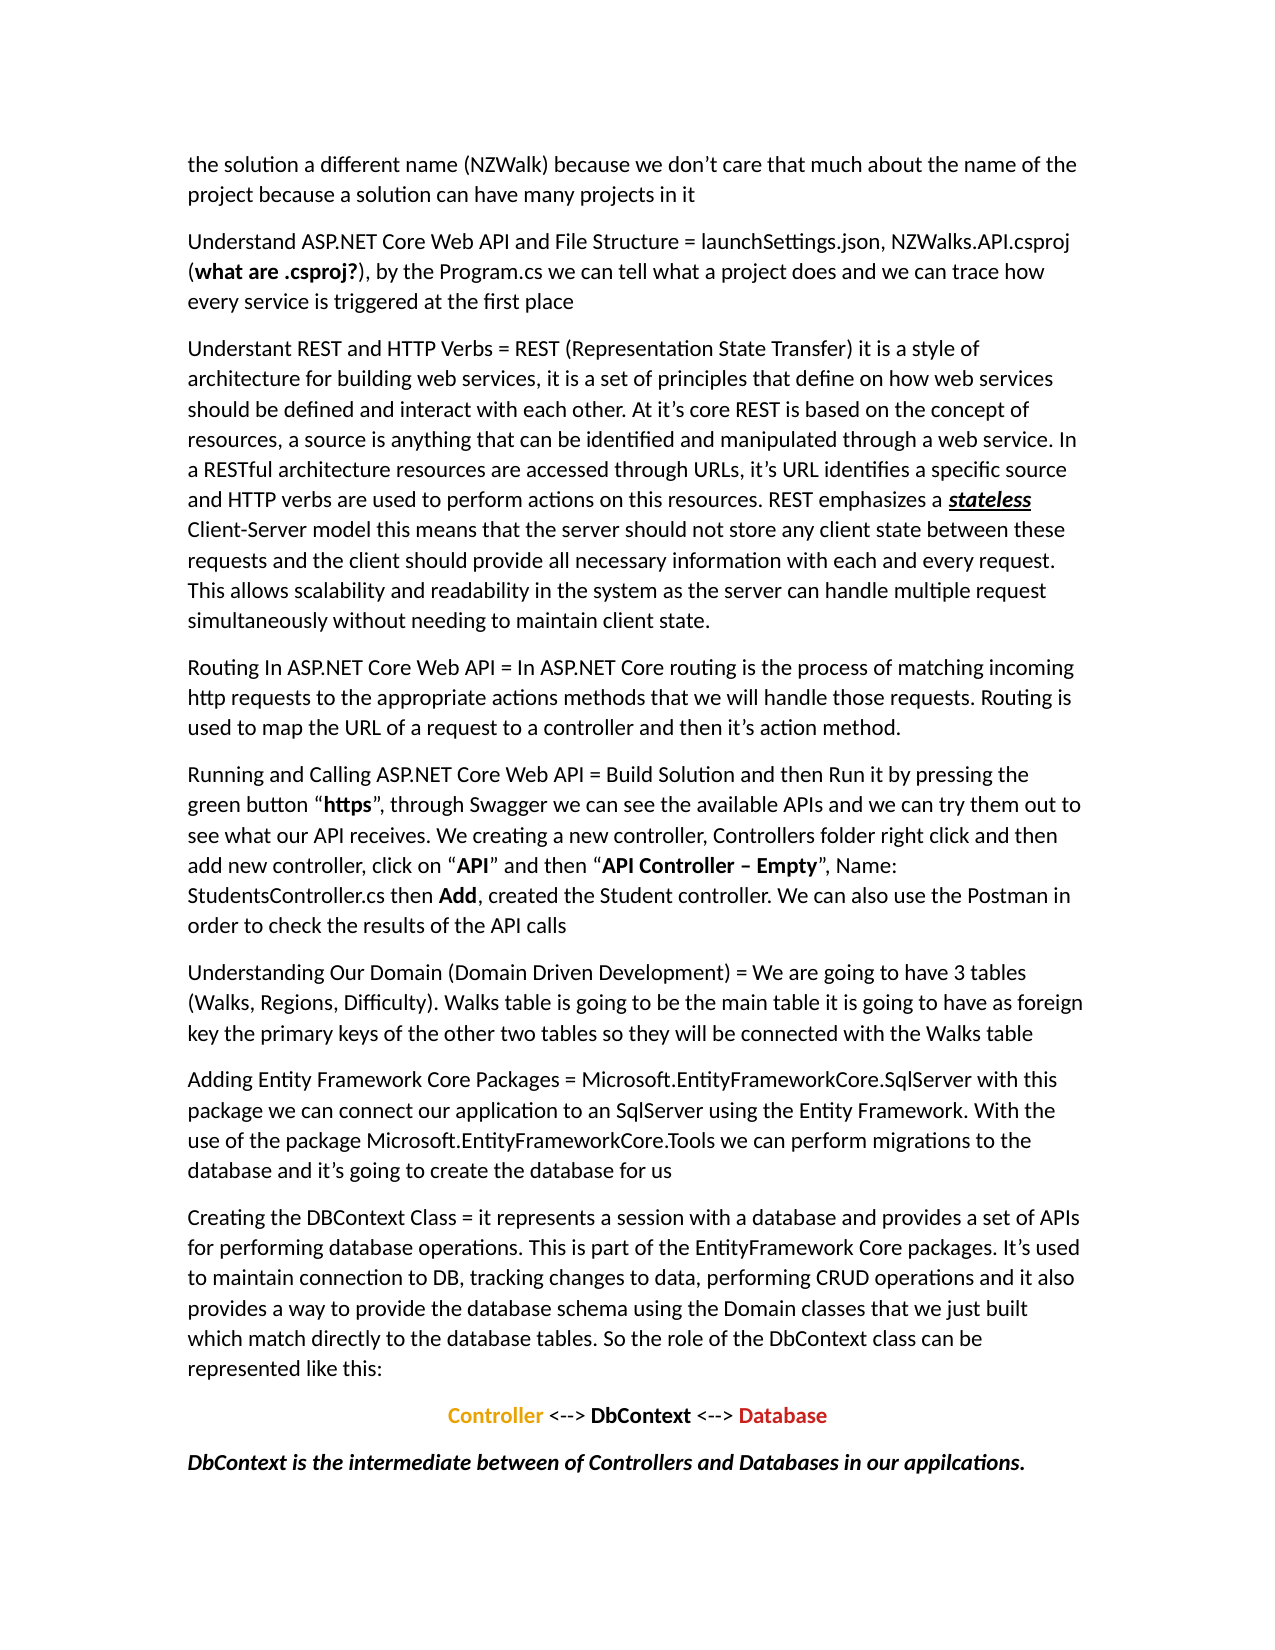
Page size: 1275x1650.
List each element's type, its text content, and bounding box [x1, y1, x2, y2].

text Understanding Our Domain (Domain Driven Development) = We are going to have 3 tables (Walks, Regions, Difficulty). Walks table is going to be the main table it is going to have as foreign key the primary keys of the other two tables so they will be connected with the Walks table [187, 958, 1087, 1047]
text the solution a different name (NZWalk) because we don’t care that much about the name of the project because a solution can have many projects in it [187, 150, 1087, 208]
text Routing In ASP.NET Core Web API = In ASP.NET Core routing is the process of matching incoming http requests to the appropriate actions methods that we will handle those requests. Routing is used to map the URL of a request to a controller and then it’s action method. [187, 653, 1087, 742]
text Understant REST and HTTP Verbs = REST (Representation State Transfer) it is a style of architecture for building web services, it is a set of principles that define on how web services should be defined and interact with each other. At it’s core REST is based on the concept of resources, a source is anything that can be identified and manipulated through a web service. In a RESTful architecture resources are accessed through URLs, it’s URL identifies a specific source and HTTP verbs are used to perform actions on this resources. REST emphasizes a stateless Client-Server model this means that the server should not store any client state between these requests and the client should provide all necessary information with each and every request. This allows scalability and readability in the system as the server can handle multiple request simultaneously without needing to maintain client state. [187, 334, 1087, 634]
text Understand ASP.NET Core Web API and File Structure = launchSettings.json, NZWalks.API.csproj (what are .csproj?), by the Program.cs we can tell what a project does and we can trace how every service is triggered at the first place [187, 227, 1087, 316]
text Controller <--> DbContext <--> Database [187, 1401, 1087, 1429]
text Running and Calling ASP.NET Core Web API = Build Solution and then Run it by pressing the green button “https”, through Swagger we can see the available APIs and we can try them out to see what our API receives. We creating a new controller, Controllers folder right click and then add new controller, click on “API” and then “API Controller – Empty”, Name: StudentsController.cs then Add, created the Student controller. We can also use the Postman in order to check the results of the API calls [187, 760, 1087, 939]
text Creating the DBContext Class = it represents a session with a database and provides a set of APIs for performing database operations. This is part of the EntityFramework Core packages. It’s used to maintain connection to DB, tracking changes to data, performing CRUD operations and it also provides a way to provide the database schema using the Domain classes that we just built which match directly to the database tables. So the role of the DbContext class can be represented like this: [187, 1203, 1087, 1382]
text Adding Entity Framework Core Packages = Microsoft.EntityFrameworkCore.SqlServer with this package we can connect our application to an SqlServer using the Entity Framework. With the use of the package Microsoft.EntityFrameworkCore.Tools we can perform migrations to the database and it’s going to create the database for us [187, 1066, 1087, 1184]
text DbContext is the intermediate between of Controllers and Databases in our appilcations. [187, 1448, 1087, 1476]
